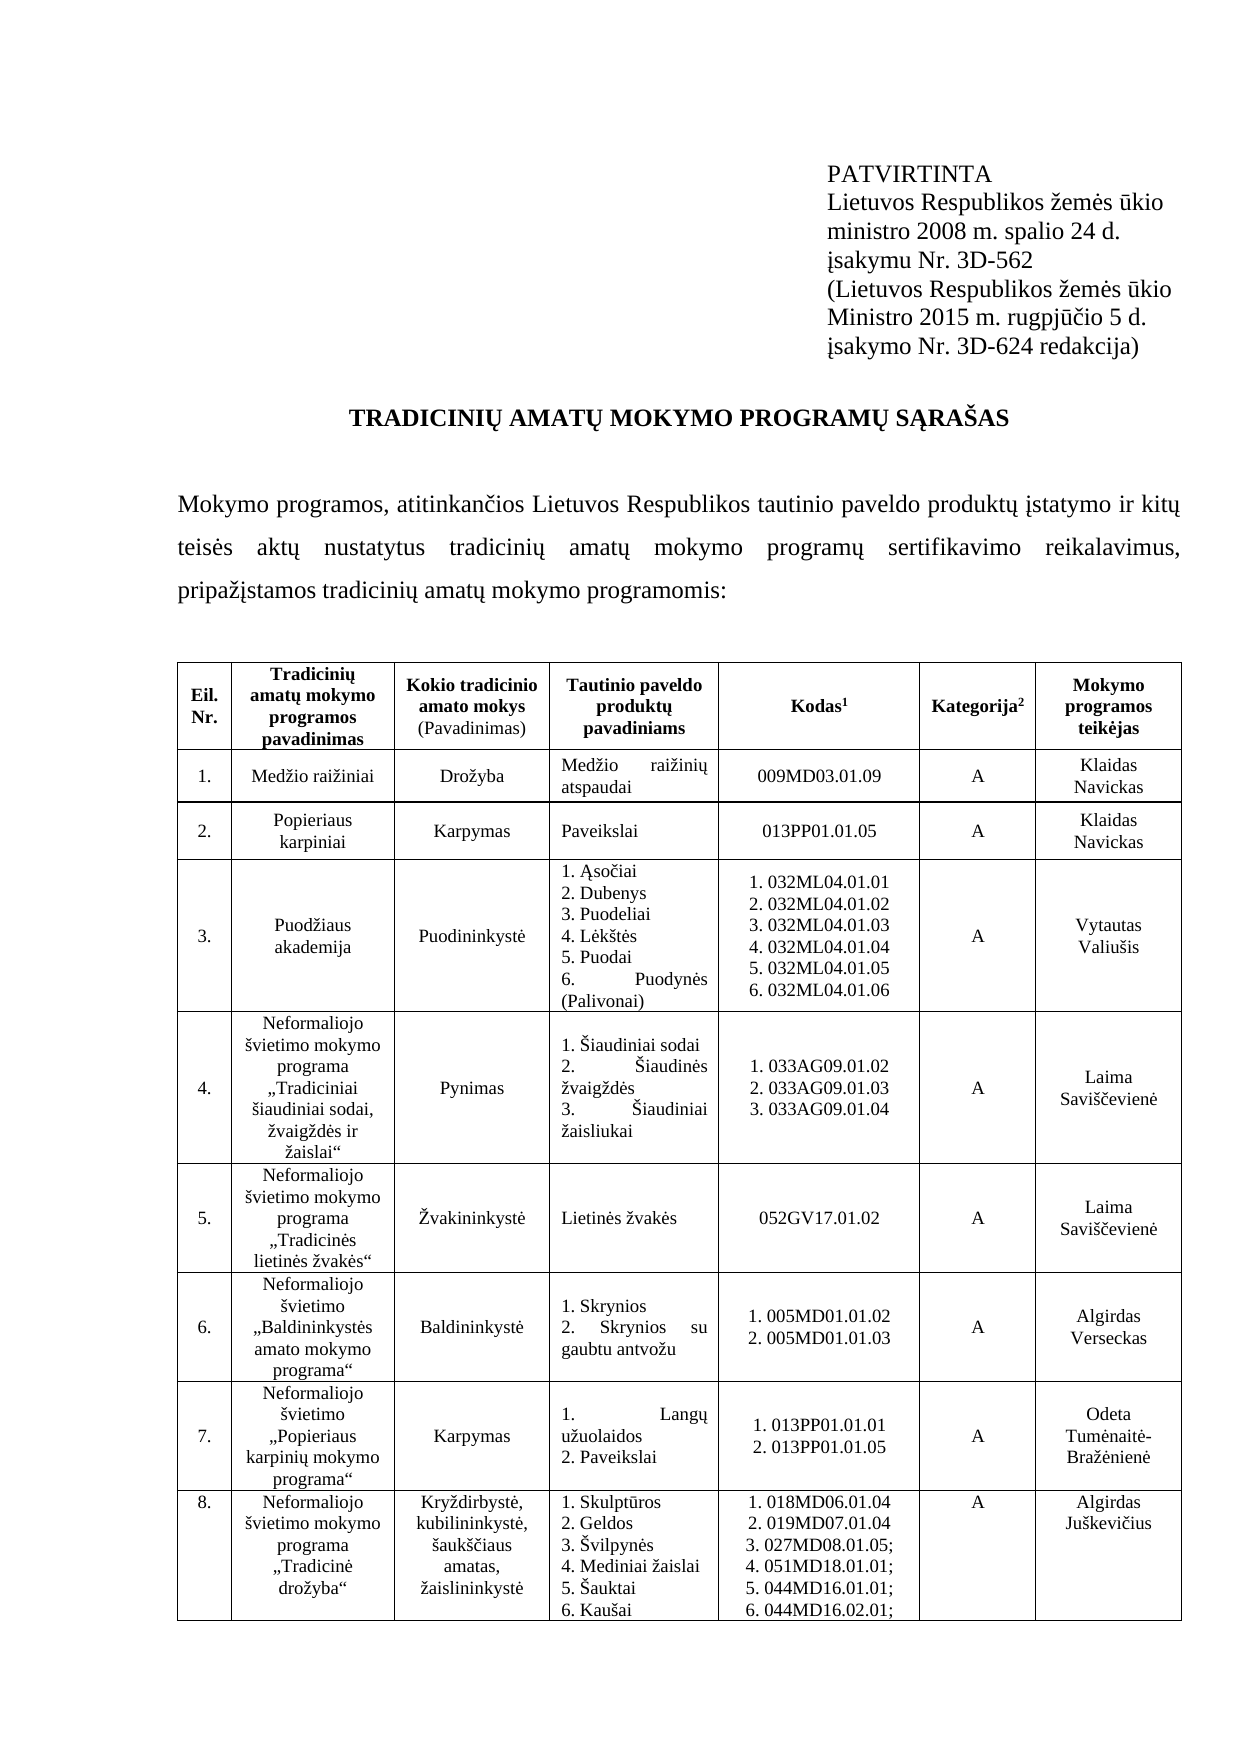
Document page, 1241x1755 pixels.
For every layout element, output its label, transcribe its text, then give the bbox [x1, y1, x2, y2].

table_cell 8. [178, 1491, 231, 1620]
table_cell 1. 005MD01.01.02 2. 005MD01.01.03 [719, 1273, 919, 1381]
table_cell A [920, 1273, 1035, 1381]
text įsakymo Nr. 3D-624 redakcija) [827, 331, 1181, 360]
table_cell Žvakininkystė [395, 1164, 549, 1272]
table_cell A [920, 1012, 1035, 1163]
table_cell Pynimas [395, 1012, 549, 1163]
table_cell Paveikslai [550, 803, 718, 859]
table_cell 1. Langų užuolaidos 2. Paveikslai [550, 1382, 718, 1489]
table_cell Kryždirbystė, kubilininkystė, šaukščiaus amatas, žaislininkystė [395, 1491, 549, 1620]
table_cell 1. Šiaudiniai sodai 2. Šiaudinės žvaigždės 3. Šiaudiniai žaisliukai [550, 1012, 718, 1163]
table_cell 1. 032ML04.01.01 2. 032ML04.01.02 3. 032ML04.01.03 4. 032ML04.01.04 5. 032ML04.01.05 6. 032ML04.01.06 [719, 860, 919, 1011]
table_header Tautinio paveldo produktų pavadiniams [550, 663, 718, 749]
table_cell Laima Saviščevienė [1036, 1012, 1181, 1163]
table_cell Algirdas Verseckas [1036, 1273, 1181, 1381]
table_cell Drožyba [395, 750, 549, 801]
table_cell A [920, 1382, 1035, 1489]
table_header Kodas1 [719, 663, 919, 749]
table_cell 1. Ąsočiai 2. Dubenys 3. Puodeliai 4. Lėkštės 5. Puodai 6. Puodynės (Palivonai) [550, 860, 718, 1011]
table_cell 013PP01.01.05 [719, 803, 919, 859]
table_cell A [920, 750, 1035, 801]
table_cell 1. [178, 750, 231, 801]
table_cell Laima Saviščevienė [1036, 1164, 1181, 1272]
table_cell Klaidas Navickas [1036, 750, 1181, 801]
table_cell 1. Skulptūros 2. Geldos 3. Švilpynės 4. Mediniai žaislai 5. Šauktai 6. Kaušai [550, 1491, 718, 1620]
table_header Eil. Nr. [178, 663, 231, 749]
table_cell 2. [178, 803, 231, 859]
table_cell A [920, 860, 1035, 1011]
text Mokymo programos, atitinkančios Lietuvos Respublikоs tautinio paveldo produktų įstatymo ir kitų teisės aktų nustatytus tradicinių amatų mokymo programų sertifikavimo reikalavimus, pripažįstamos tradicinių amatų mokymo programomis: [177, 489, 1181, 604]
text (Lietuvos Respublikos žemės ūkio [827, 274, 1181, 302]
table_header Mokymo programos teikėjas [1036, 663, 1181, 749]
table_cell Popieriaus karpiniai [232, 803, 394, 859]
table_cell Puodžiaus akademija [232, 860, 394, 1011]
table_cell Baldininkystė [395, 1273, 549, 1381]
text Ministro 2015 m. rugpjūčio 5 d. [827, 302, 1181, 331]
table_cell 6. [178, 1273, 231, 1381]
table_cell 3. [178, 860, 231, 1011]
table_cell Neformaliojo švietimo „Baldininkystės amato mokymo programa“ [232, 1273, 394, 1381]
table_cell A [920, 1164, 1035, 1272]
text ministro 2008 m. spalio 24 d. [827, 216, 1181, 245]
table_cell Neformaliojo švietimo mokymo programa „Tradicinės lietinės žvakės“ [232, 1164, 394, 1272]
table_cell 1. 013PP01.01.01 2. 013PP01.01.05 [719, 1382, 919, 1489]
table_cell 1. Skrynios 2. Skrynios su gaubtu antvožu [550, 1273, 718, 1381]
text įsakymu Nr. 3D-562 [827, 245, 1181, 274]
table_cell Puodininkystė [395, 860, 549, 1011]
table_header Tradicinių amatų mokymo programos pavadinimas [232, 663, 394, 749]
table_cell Medžio raižiniai [232, 750, 394, 801]
table_cell 1. 018MD06.01.04 2. 019MD07.01.04 3. 027MD08.01.05; 4. 051MD18.01.01; 5. 044MD16.01.01; 6. 044MD16.02.01; [719, 1491, 919, 1620]
table_cell 1. 033AG09.01.02 2. 033AG09.01.03 3. 033AG09.01.04 [719, 1012, 919, 1163]
table_cell Karpymas [395, 803, 549, 859]
table_cell Odeta Tumėnaitė-Bražėnienė [1036, 1382, 1181, 1489]
table_cell Lietinės žvakės [550, 1164, 718, 1272]
table_header Kategorija2 [920, 663, 1035, 749]
table_header Kokio tradicinio amato mokys (Pavadinimas) [395, 663, 549, 749]
table_cell Klaidas Navickas [1036, 803, 1181, 859]
table_cell Neformaliojo švietimo „Popieriaus karpinių mokymo programa“ [232, 1382, 394, 1489]
text Lietuvos Respublikos žemės ūkio [827, 187, 1181, 216]
table_cell Vytautas Valiušis [1036, 860, 1181, 1011]
text PATVIRTINTA [827, 159, 1181, 187]
table_cell 5. [178, 1164, 231, 1272]
table_cell 4. [178, 1012, 231, 1163]
table_cell Neformaliojo švietimo mokymo programa „Tradiciniai šiaudiniai sodai, žvaigždės ir žaislai“ [232, 1012, 394, 1163]
table_cell 052GV17.01.02 [719, 1164, 919, 1272]
text TRADICINIŲ AMATŲ MOKYMO PROGRAMŲ SĄRAŠAS [177, 403, 1181, 432]
table_cell Neformaliojo švietimo mokymo programa „Tradicinė drožyba“ [232, 1491, 394, 1620]
table_cell 7. [178, 1382, 231, 1489]
table_cell A [920, 1491, 1035, 1620]
table_cell Medžio raižinių atspaudai [550, 750, 718, 801]
table_cell A [920, 803, 1035, 859]
table_cell 009MD03.01.09 [719, 750, 919, 801]
table_cell Karpymas [395, 1382, 549, 1489]
table_cell Algirdas Juškevičius [1036, 1491, 1181, 1620]
